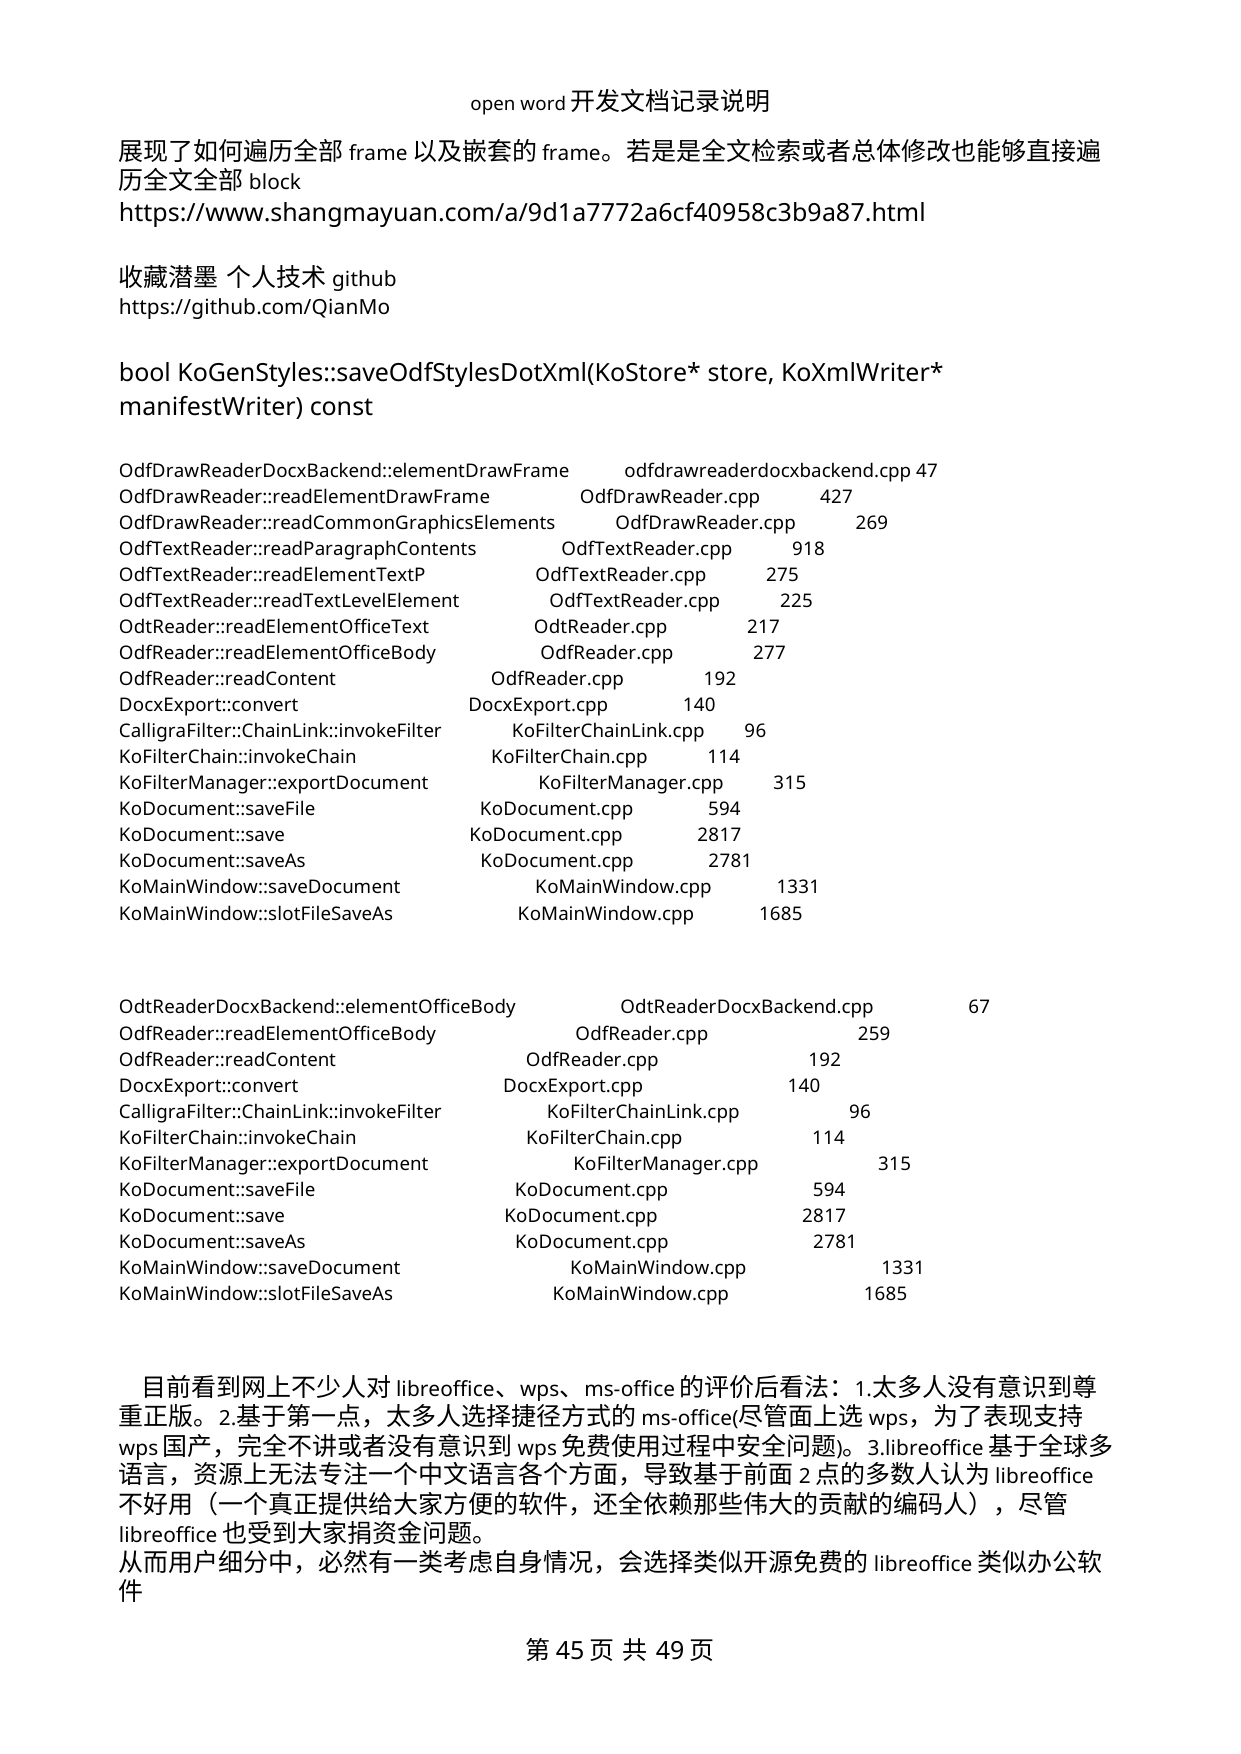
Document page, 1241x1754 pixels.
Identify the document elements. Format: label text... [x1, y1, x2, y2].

text CalligraFilter::ChainLink::invokeFilter KoFilterChainLink.cpp 96 [119, 717, 1121, 743]
text OdfReader::readElementOfficeBody OdfReader.cpp 259 [119, 1019, 1121, 1045]
text 展现了如何遍历全部frame以及嵌套的frame。若是是全文检索或者总体修改也能够直接遍历全文全部block [119, 137, 1121, 195]
text OdfDrawReaderDocxBackend::elementDrawFrame odfdrawreaderdocxbackend.cpp 47 [119, 457, 1121, 483]
text KoMainWindow::saveDocument KoMainWindow.cpp 1331 [119, 1254, 1121, 1280]
text KoFilterManager::exportDocument KoFilterManager.cpp 315 [119, 769, 1121, 795]
text KoFilterChain::invokeChain KoFilterChain.cpp 114 [119, 743, 1121, 769]
text OdfTextReader::readElementTextP OdfTextReader.cpp 275 [119, 561, 1121, 587]
text KoFilterManager::exportDocument KoFilterManager.cpp 315 [119, 1149, 1121, 1176]
text KoDocument::save KoDocument.cpp 2817 [119, 1202, 1121, 1228]
text KoMainWindow::saveDocument KoMainWindow.cpp 1331 [119, 873, 1121, 899]
text DocxExport::convert DocxExport.cpp 140 [119, 691, 1121, 717]
text https://www.shangmayuan.com/a/9d1a7772a6cf40958c3b9a87.html [119, 195, 1121, 229]
text KoMainWindow::slotFileSaveAs KoMainWindow.cpp 1685 [119, 899, 1121, 925]
text KoDocument::saveAs KoDocument.cpp 2781 [119, 847, 1121, 873]
text OdfTextReader::readTextLevelElement OdfTextReader.cpp 225 [119, 587, 1121, 613]
text KoDocument::save KoDocument.cpp 2817 [119, 821, 1121, 847]
text OdfDrawReader::readElementDrawFrame OdfDrawReader.cpp 427 [119, 483, 1121, 509]
text bool KoGenStyles::saveOdfStylesDotXml(KoStore* store, KoXmlWriter* manifestWriter) const [119, 355, 1121, 423]
text OdtReaderDocxBackend::elementOfficeBody OdtReaderDocxBackend.cpp 67 [119, 993, 1121, 1019]
text OdfReader::readElementOfficeBody OdfReader.cpp 277 [119, 639, 1121, 665]
text OdtReader::readElementOfficeText OdtReader.cpp 217 [119, 613, 1121, 639]
text KoDocument::saveFile KoDocument.cpp 594 [119, 1176, 1121, 1202]
text KoFilterChain::invokeChain KoFilterChain.cpp 114 [119, 1123, 1121, 1149]
text CalligraFilter::ChainLink::invokeFilter KoFilterChainLink.cpp 96 [119, 1097, 1121, 1123]
text 目前看到网上不少人对libreoffice、wps、ms-office的评价后看法：1.太多人没有意识到尊重正版。2.基于第一点，太多人选择捷径方式的ms-office(尽管面上选wps，为了表现支持wps国产，完全不讲或者没有意识到wps免费使用过程中安全问题)。3.libreoffice基于全球多语言，资源上无法专注一个中文语言各个方面，导致基于前面2点的多数人认为libreoffice不好用（一个真正提供给大家方便的软件，还全依赖那些伟大的贡献的编码人），尽管libreoffice也受到大家捐资金问题。 [119, 1374, 1121, 1548]
text OdfReader::readContent OdfReader.cpp 192 [119, 665, 1121, 691]
text 收藏潜墨 个人技术github [119, 263, 1121, 292]
text KoDocument::saveAs KoDocument.cpp 2781 [119, 1228, 1121, 1254]
text 从而用户细分中，必然有一类考虑自身情况，会选择类似开源免费的libreoffice类似办公软件 [119, 1548, 1121, 1606]
text https://github.com/QianMo [119, 292, 1121, 321]
text OdfTextReader::readParagraphContents OdfTextReader.cpp 918 [119, 535, 1121, 561]
text KoMainWindow::slotFileSaveAs KoMainWindow.cpp 1685 [119, 1280, 1121, 1306]
text KoDocument::saveFile KoDocument.cpp 594 [119, 795, 1121, 821]
text OdfDrawReader::readCommonGraphicsElements OdfDrawReader.cpp 269 [119, 509, 1121, 535]
text OdfReader::readContent OdfReader.cpp 192 [119, 1045, 1121, 1071]
text DocxExport::convert DocxExport.cpp 140 [119, 1071, 1121, 1097]
